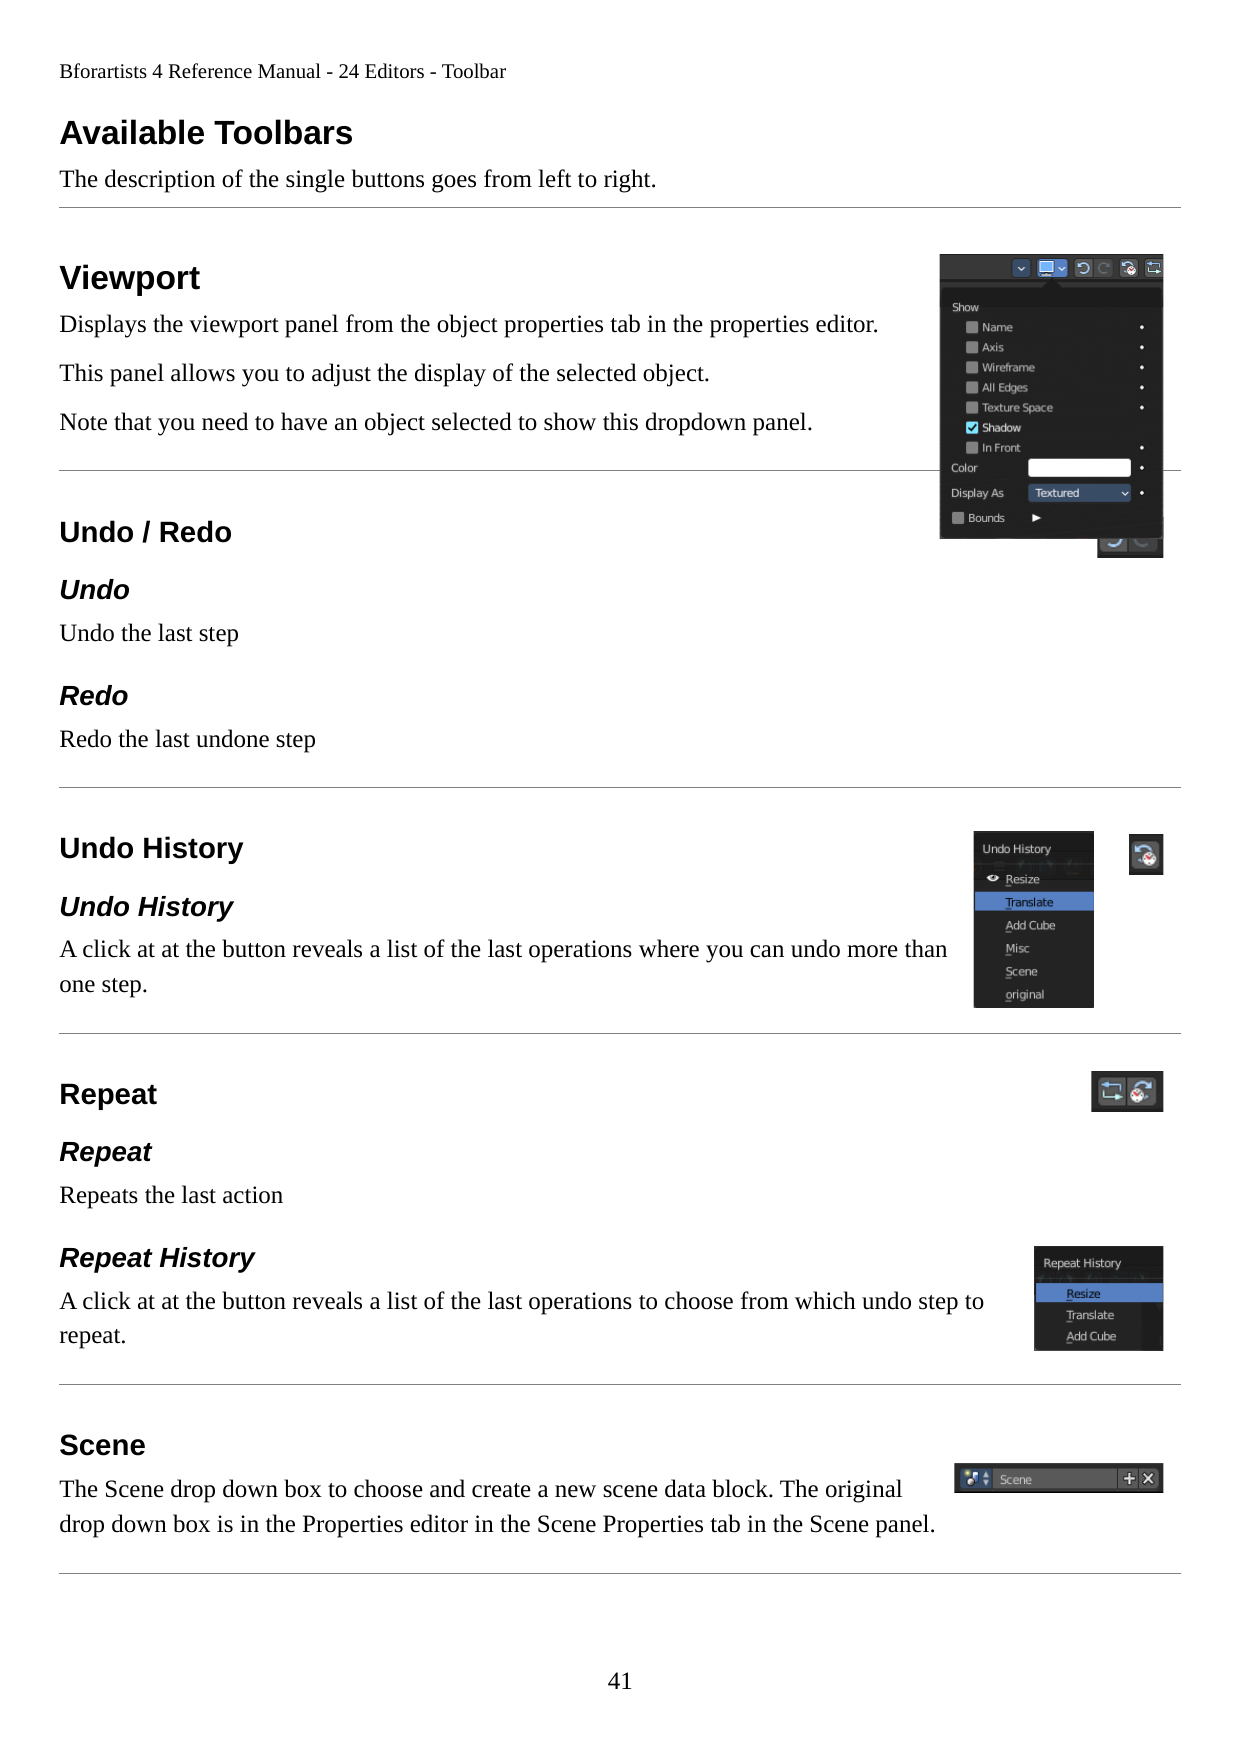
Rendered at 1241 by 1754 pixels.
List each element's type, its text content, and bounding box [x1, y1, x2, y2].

text The description of the single buttons goes from left to right. [59, 164, 1181, 192]
picture [954, 1463, 1164, 1493]
subtitle Repeat [59, 1077, 1091, 1111]
subtitle Redo [59, 679, 1181, 711]
subtitle Available Toolbars [59, 113, 1181, 151]
subtitle Undo History [59, 831, 973, 865]
subtitle Viewport [59, 257, 939, 296]
subtitle Undo / Redo [59, 514, 1097, 548]
subtitle Scene [59, 1428, 1181, 1462]
subtitle Repeat History [59, 1242, 1181, 1273]
picture [939, 254, 1164, 558]
subtitle Undo [59, 573, 1181, 605]
picture [1034, 1246, 1164, 1351]
text Note that you need to have an object selected to show this dropdown panel. [59, 407, 939, 436]
text The Scene drop down box to choose and create a new scene data block. The original drop down box is in the Properties editor in the Scene Properties tab in the Scene panel. [59, 1474, 1181, 1538]
subtitle [1164, 257, 1181, 296]
subtitle [1094, 890, 1181, 922]
text This panel allows you to adjust the display of the selected object. [59, 358, 939, 386]
subtitle [1164, 514, 1181, 548]
text Redo the last undone step [59, 724, 1181, 752]
text Undo the last step [59, 618, 1181, 646]
picture [1129, 834, 1164, 875]
text A click at at the button reveals a list of the last operations to choose from which undo step to repeat. [59, 1286, 1034, 1349]
subtitle Repeat [59, 1136, 1181, 1167]
subtitle [1094, 831, 1181, 865]
picture [1091, 1071, 1164, 1112]
text [1094, 934, 1181, 998]
subtitle [1164, 1077, 1181, 1111]
text Displays the viewport panel from the object properties tab in the properties editor. [59, 309, 939, 337]
text Repeats the last action [59, 1180, 1181, 1209]
text A click at at the button reveals a list of the last operations where you can undo more than one step. [59, 934, 973, 998]
picture [973, 831, 1094, 1008]
subtitle Undo History [59, 890, 973, 922]
